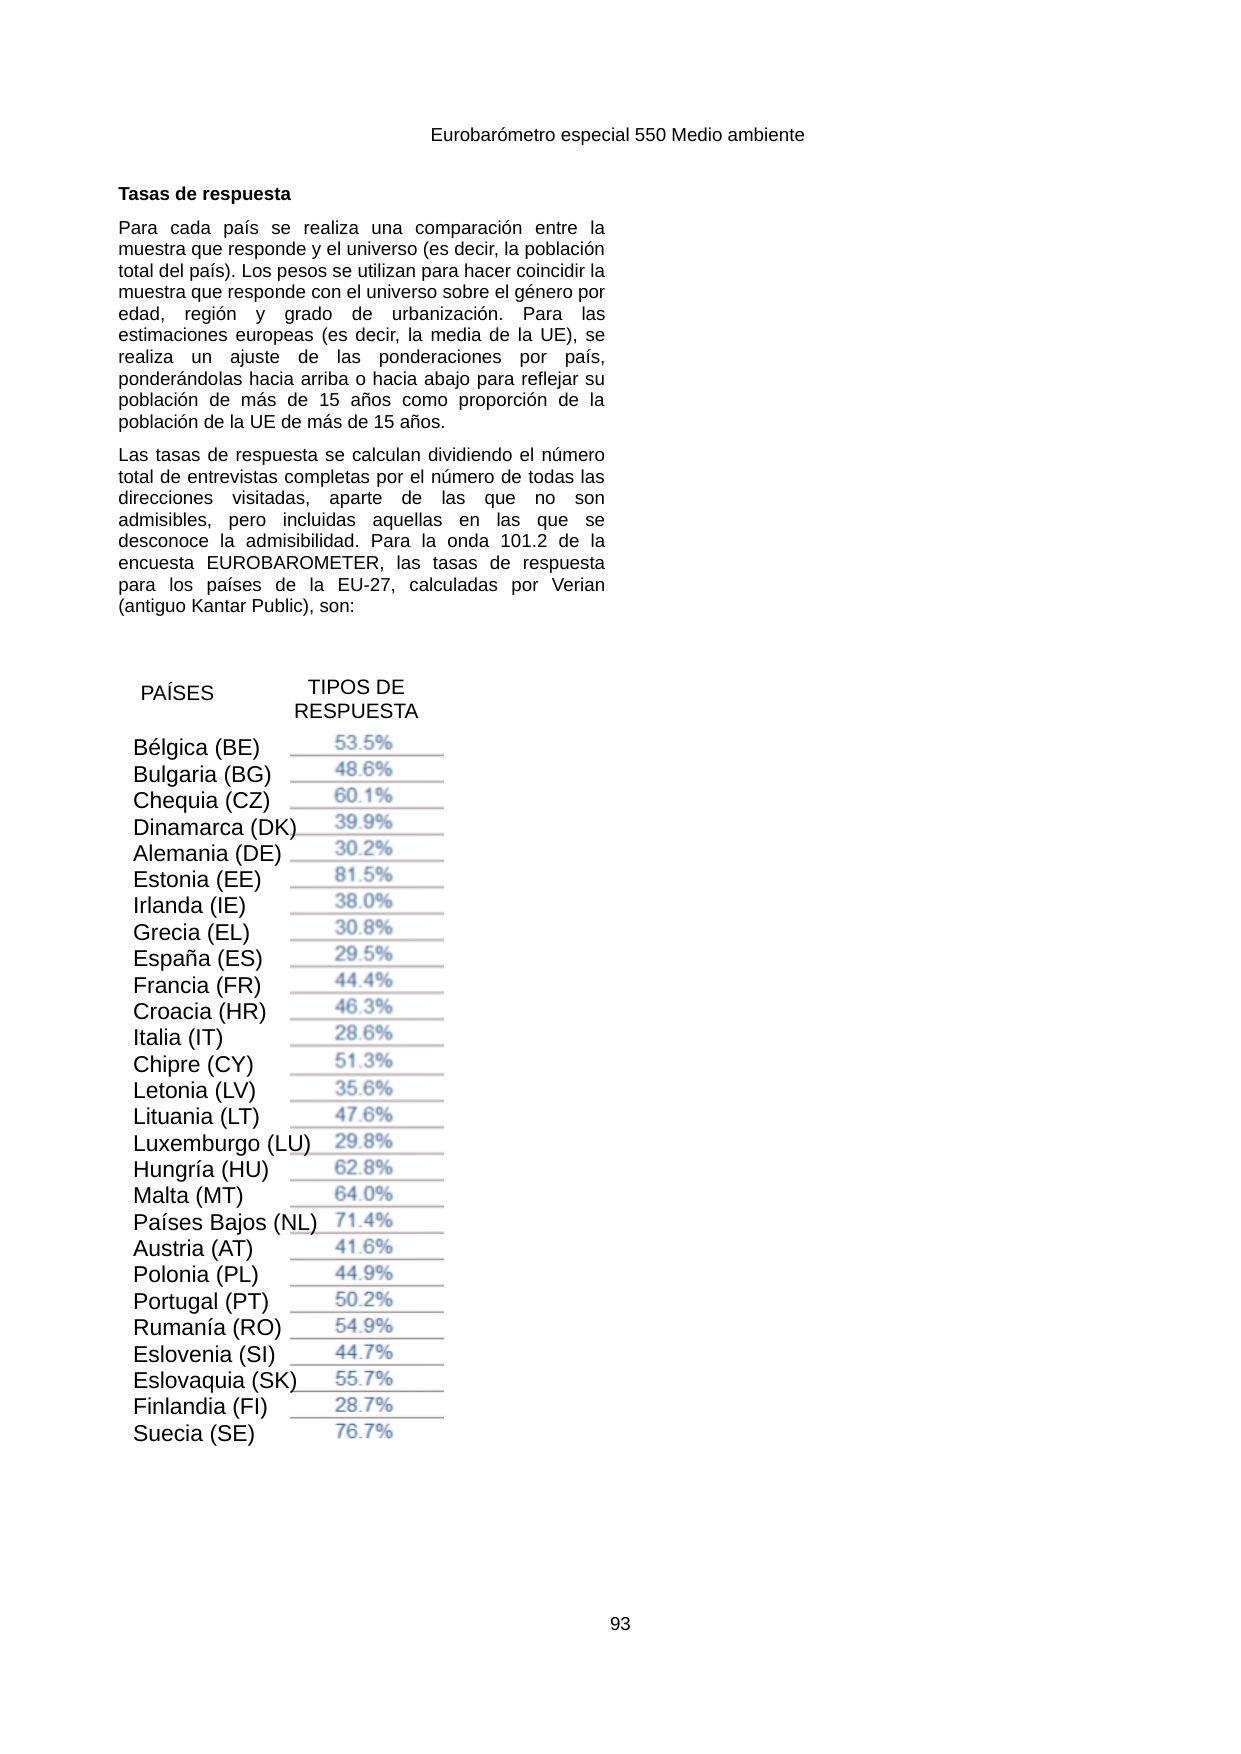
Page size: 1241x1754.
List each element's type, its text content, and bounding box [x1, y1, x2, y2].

text Las tasas de respuesta se calculan dividiendo el número total de entrevistas completas por el número de todas las direcciones visitadas, aparte de las que no son admisibles, pero incluidas aquellas en las que se desconoce la admisibilidad. Para la onda 101.2 de la encuesta EUROBAROMETER, las tasas de respuesta para los países de la EU-27, calculadas por Verian (antiguo Kantar Public), son: [118, 444, 605, 616]
picture [290, 726, 444, 1445]
text Tasas de respuesta [118, 183, 605, 204]
text Para cada país se realiza una comparación entre la muestra que responde y el universo (es decir, la población total del país). Los pesos se utilizan para hacer coincidir la muestra que responde con el universo sobre el género por edad, región y grado de urbanización. Para las estimaciones europeas (es decir, la media de la UE), se realiza un ajuste de las ponderaciones por país, ponderándolas hacia arriba o hacia abajo para reflejar su población de más de 15 años como proporción de la población de la UE de más de 15 años. [118, 216, 605, 432]
